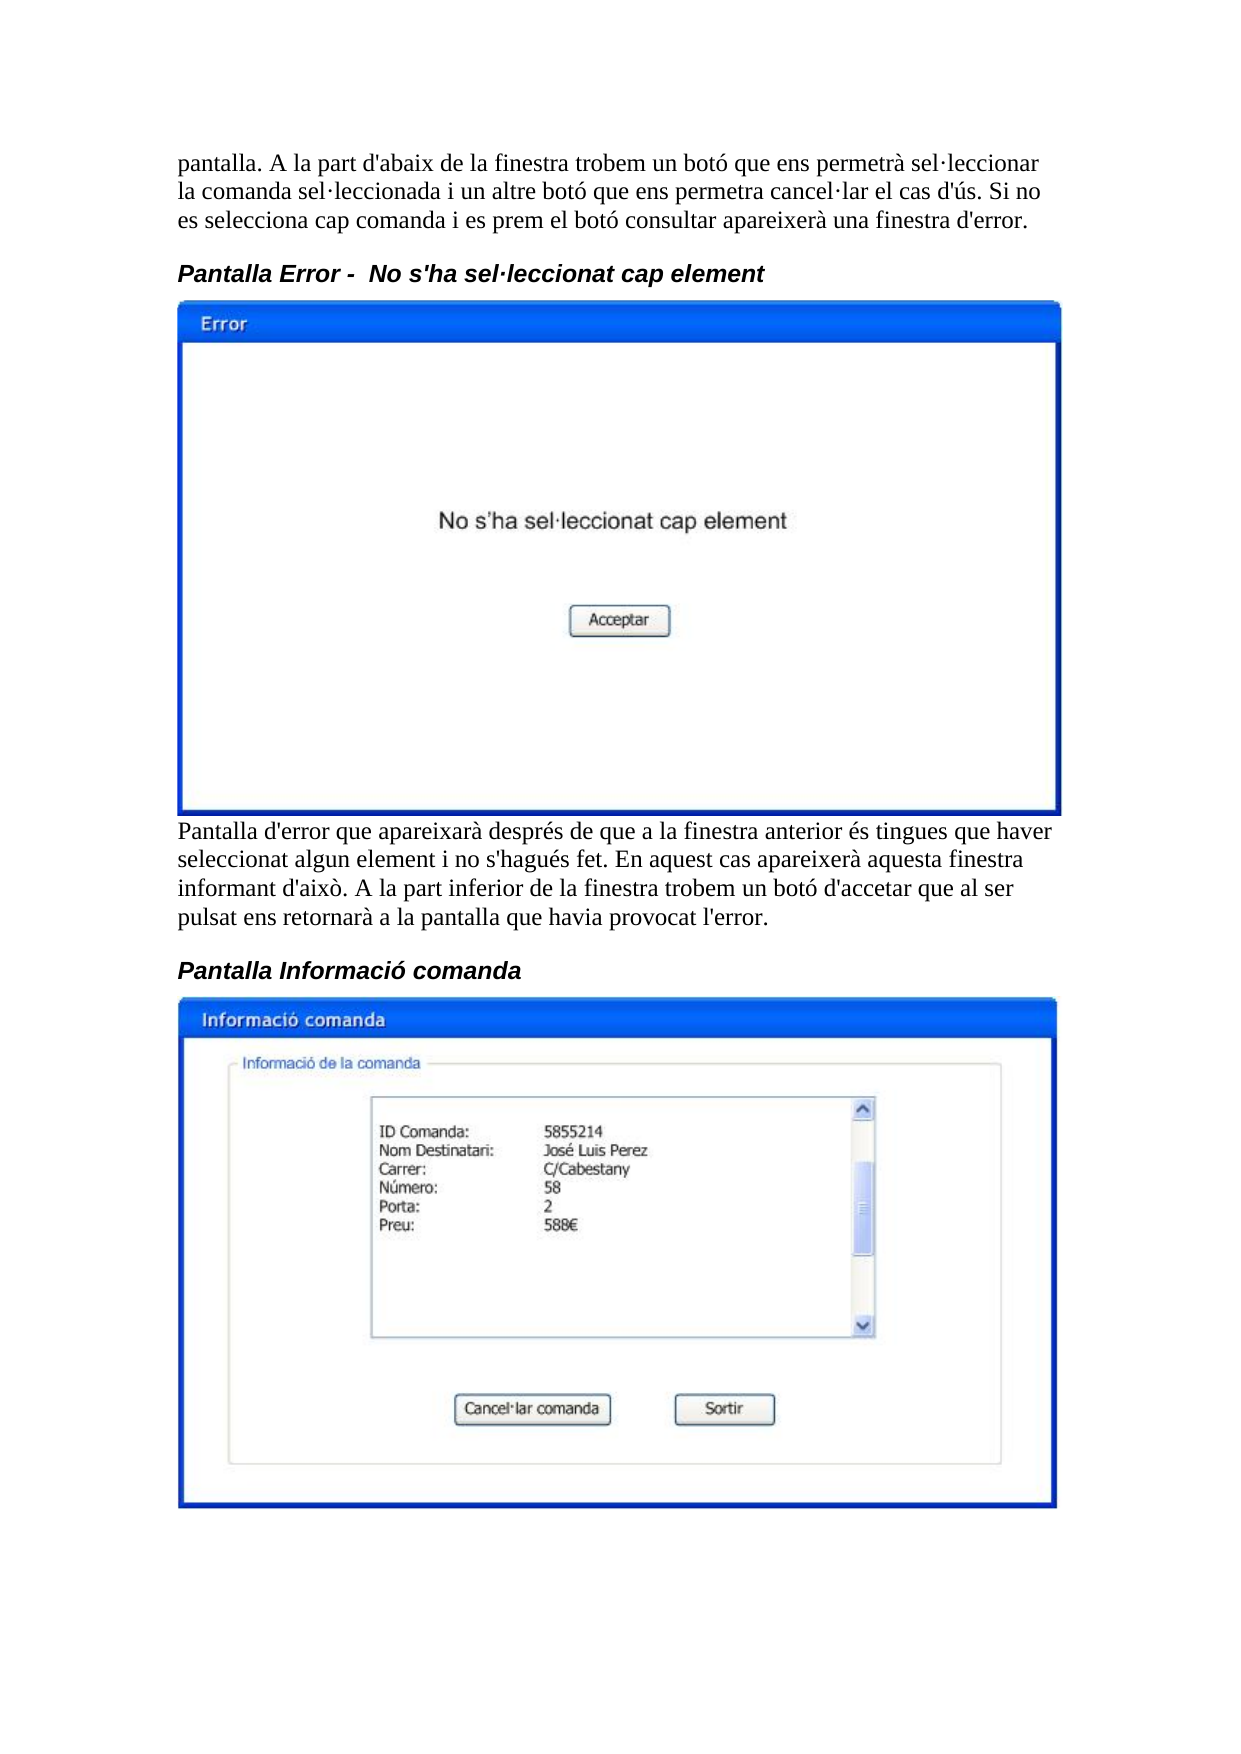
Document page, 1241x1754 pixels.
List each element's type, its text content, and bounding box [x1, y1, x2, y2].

picture [177, 996, 1063, 1510]
picture [177, 300, 1063, 816]
text pantalla. A la part d'abaix de la finestra trobem un botó que ens permetrà sel·leccionar la comanda sel·leccionada i un altre botó que ens permetra cancel·lar el cas d'ús. Si no es selecciona cap comanda i es prem el botó consultar apareixerà una finestra d'error. [177, 148, 1063, 234]
text Pantalla d'error que apareixarà després de que a la finestra anterior és tingues que haver seleccionat algun element i no s'hagués fet. En aquest cas apareixerà aquesta finestra informant d'això. A la part inferior de la finestra trobem un botó d'accetar que al ser pulsat ens retornarà a la pantalla que havia provocat l'error. [177, 816, 1063, 931]
subtitle Pantalla Informació comanda [177, 956, 1063, 984]
subtitle Pantalla Error - No s'ha sel·leccionat cap element [177, 259, 1063, 287]
